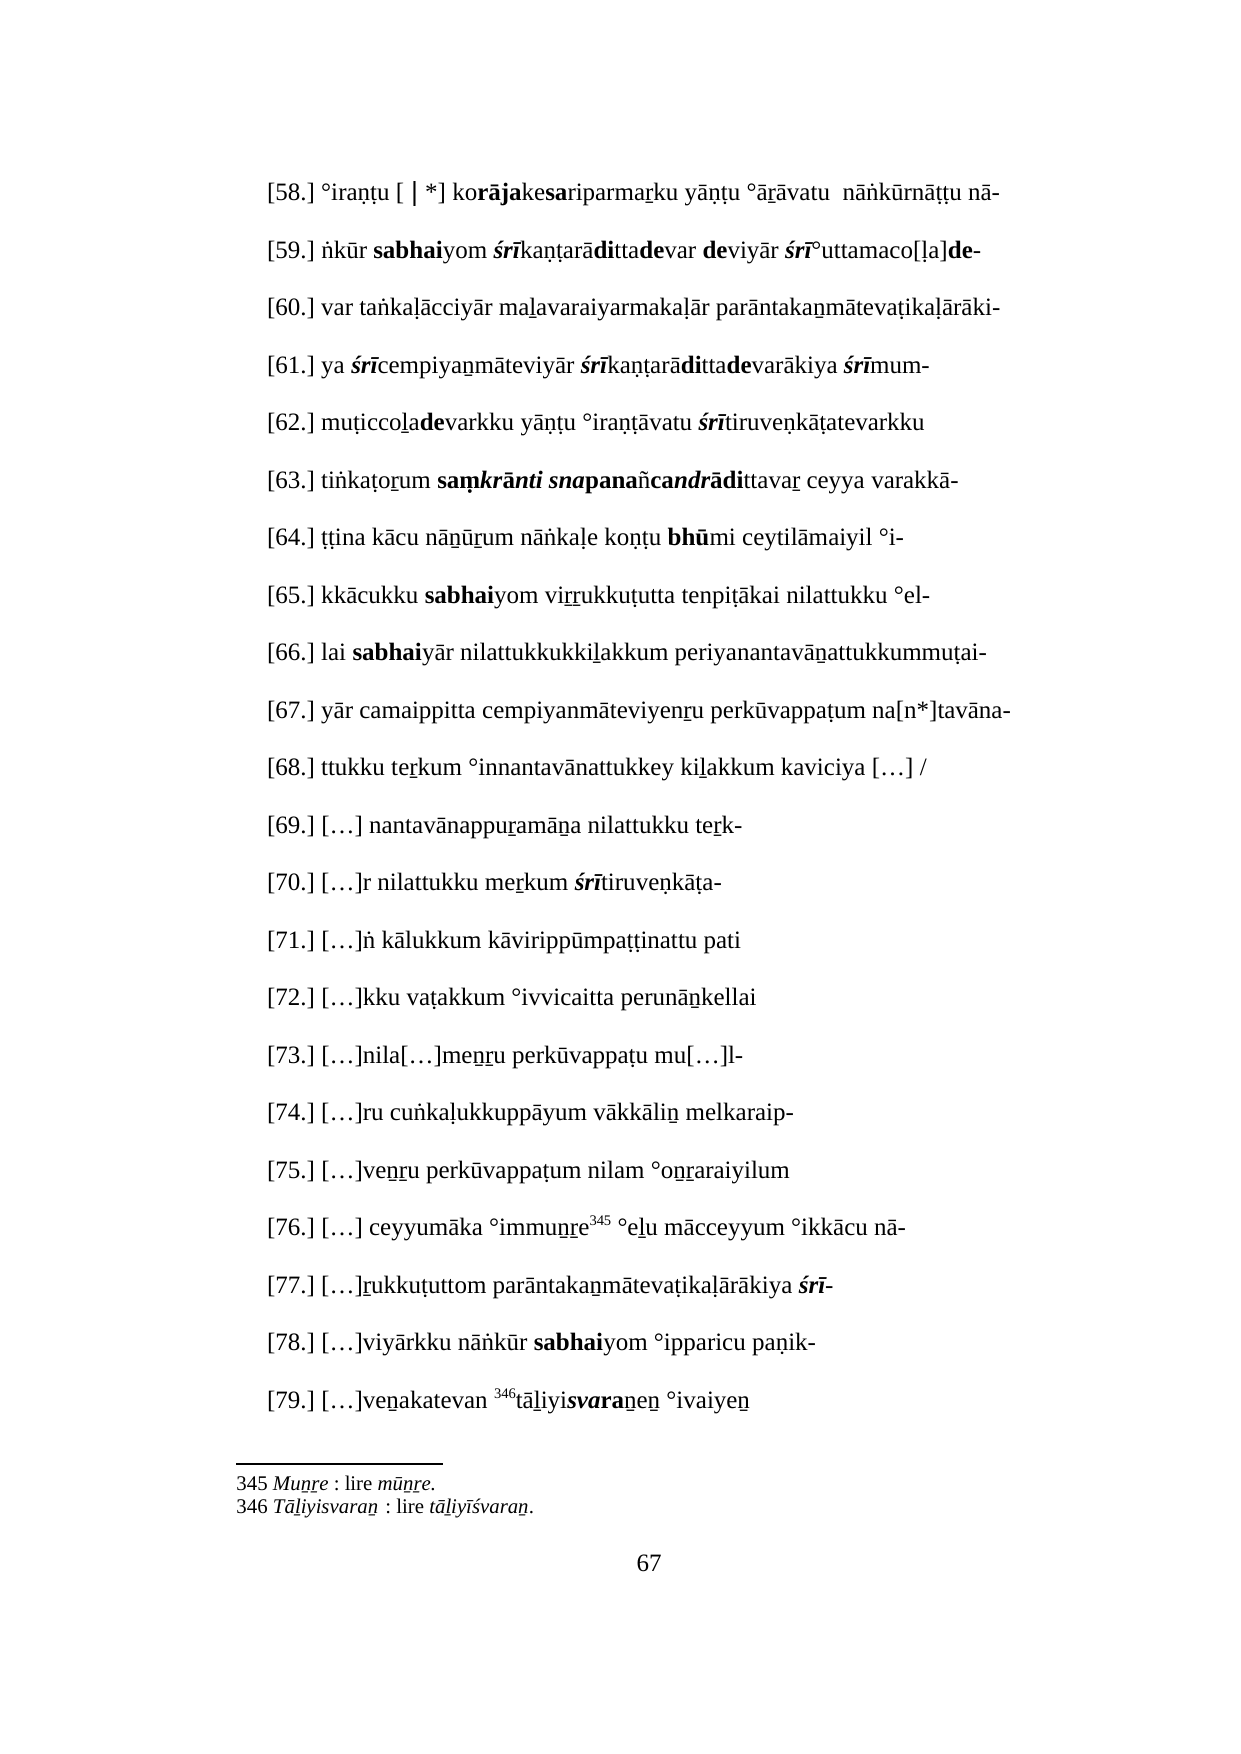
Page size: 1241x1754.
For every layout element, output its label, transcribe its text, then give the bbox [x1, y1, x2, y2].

text [72.] […]kku vaṭakkum °ivvicaitta perunāṉkellai [267, 982, 1027, 1011]
text [58.] °iraṇṭu [❘*] korājakesariparmaṟku yāṇṭu °āṟāvatu nāṅkūrnāṭṭu nā- [267, 177, 1027, 206]
text [66.] lai sabhaiyār nilattukkukkiḻakkum periyanantavāṉattukkummuṭai- [267, 637, 1027, 666]
text [71.] […]ṅ kālukkum kāvirippūmpaṭṭinattu pati [267, 925, 1027, 953]
text [60.] var taṅkaḷācciyār maḻavaraiyarmakaḷār parāntakaṉmātevaṭikaḷārāki- [267, 292, 1027, 321]
text Muṉṟe : lire mūṉṟe. [236, 1470, 1061, 1494]
text [65.] kkācukku sabhaiyom viṟṟukkuṭutta tenpiṭākai nilattukku °el- [267, 580, 1027, 608]
text [79.] […]veṉakatevan tāḻiyisvaraṉeṉ °ivaiyeṉ [267, 1385, 1027, 1413]
text [76.] […] ceyyumāka °immuṉṟe °eḻu mācceyyum °ikkācu nā- [267, 1212, 1027, 1241]
text [62.] muṭiccoḻadevarkku yāṇṭu °iraṇṭāvatu śrītiruveṇkāṭatevarkku [267, 407, 1027, 436]
text [61.] ya śrīcempiyaṉmāteviyār śrīkaṇṭarādittadevarākiya śrīmum- [267, 350, 1027, 378]
text [70.] […]r nilattukku meṟkum śrītiruveṇkāṭa- [267, 867, 1027, 896]
text [73.] […]nila[…]meṉṟu perkūvappaṭu mu[…]l- [267, 1040, 1027, 1068]
text [64.] ṭṭina kācu nāṉūṟum nāṅkaḷe koṇṭu bhūmi ceytilāmaiyil °i- [267, 522, 1027, 551]
text [69.] […] nantavānappuṟamāṉa nilattukku teṟk- [267, 810, 1027, 838]
text [67.] yār camaippitta cempiyanmāteviyenṟu perkūvappaṭum na[n*]tavāna- [267, 695, 1027, 723]
text [75.] […]veṉṟu perkūvappaṭum nilam °oṉṟaraiyilum [267, 1155, 1027, 1183]
text [59.] ṅkūr sabhaiyom śrīkaṇṭarādittadevar deviyār śrī°uttamaco[ḷa]de- [267, 235, 1027, 263]
text [77.] […]ṟukkuṭuttom parāntakaṉmātevaṭikaḷārākiya śrī- [267, 1270, 1027, 1298]
text [63.] tiṅkaṭoṟum saṃkrānti snapanañcandrādittavaṟ ceyya varakkā- [267, 465, 1027, 493]
text [68.] ttukku teṟkum °innantavānattukkey kiḻakkum kaviciya […] / [267, 752, 1027, 781]
text [78.] […]viyārkku nāṅkūr sabhaiyom °ipparicu paṇik- [267, 1327, 1027, 1356]
text [74.] […]ru cuṅkaḷukkuppāyum vākkāliṉ melkaraip- [267, 1097, 1027, 1126]
text Tāḻiyisvaraṉ : lire tāḻiyīśvaraṉ. [236, 1494, 1061, 1518]
